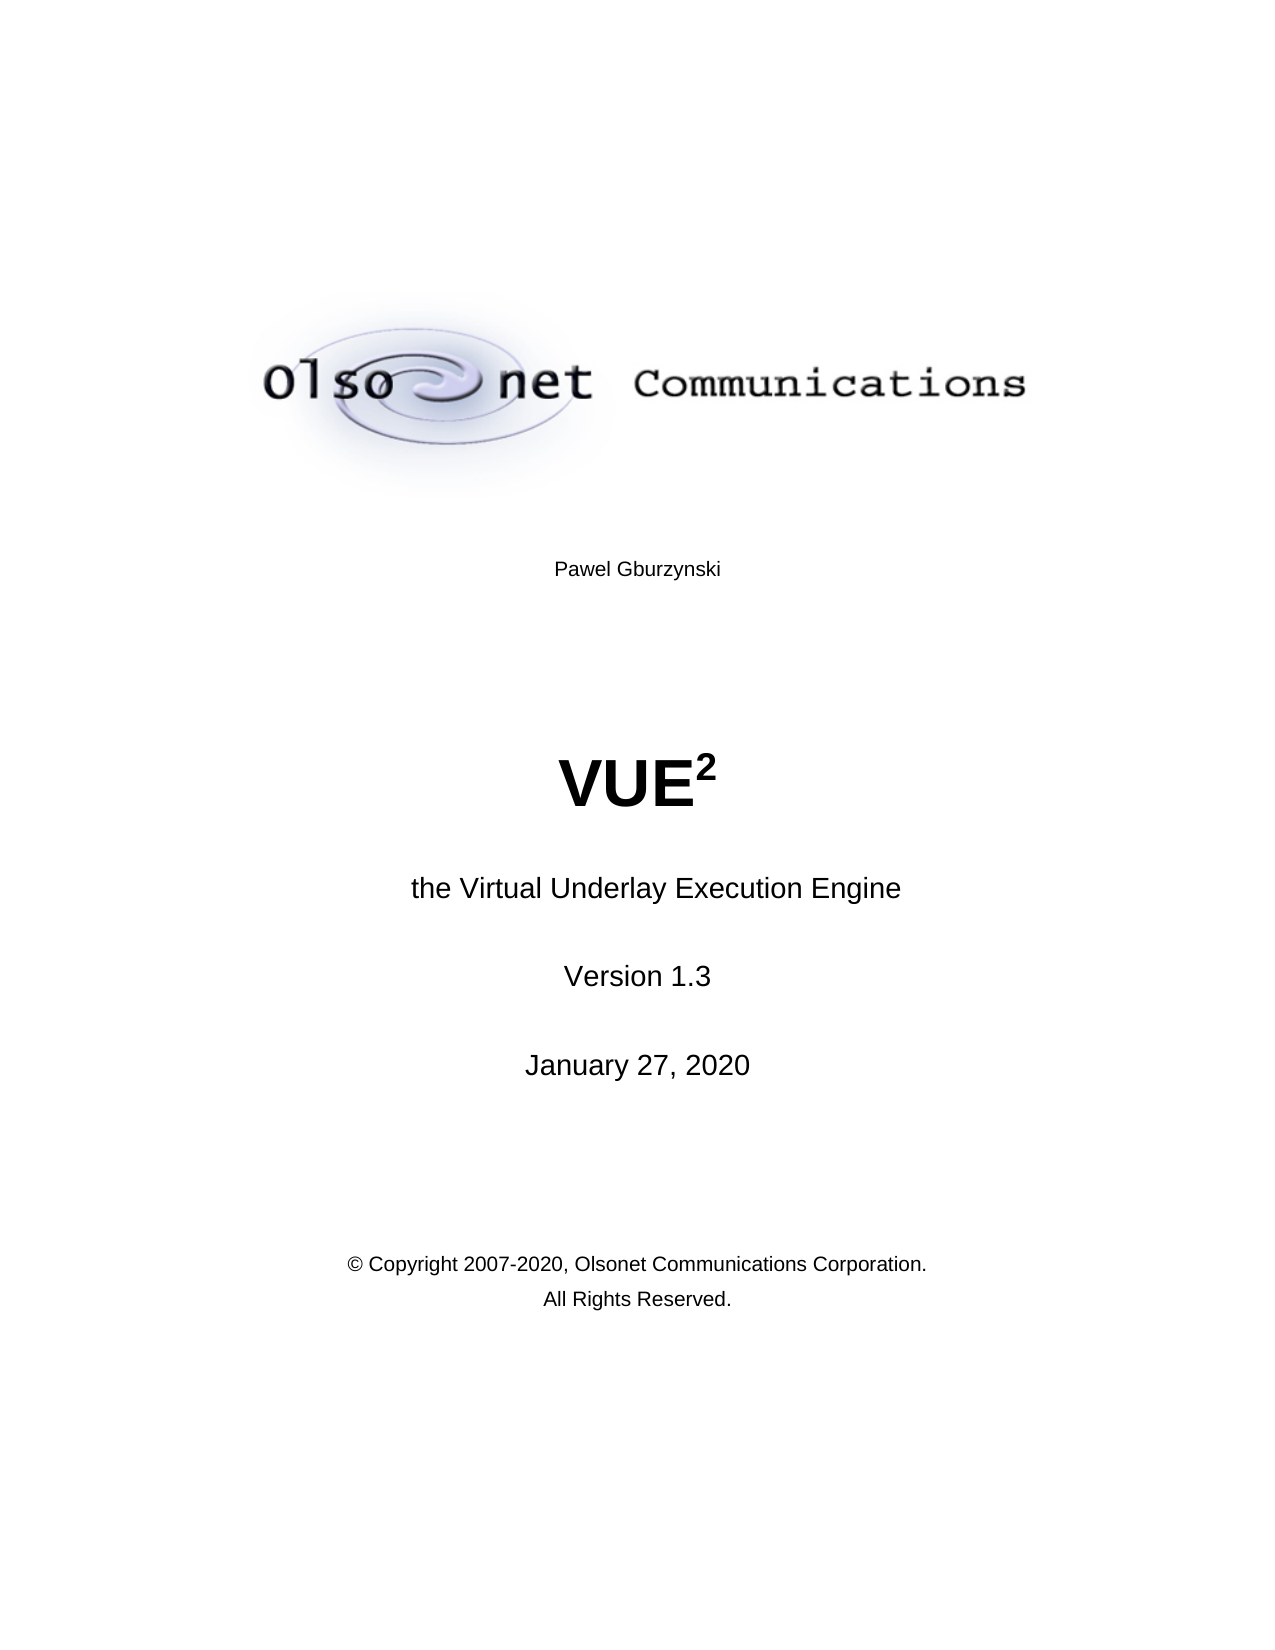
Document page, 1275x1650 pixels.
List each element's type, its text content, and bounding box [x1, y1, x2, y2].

text January 27, 2020 [210, 1049, 1065, 1082]
picture [241, 291, 1034, 498]
text All Rights Reserved. [210, 1287, 1065, 1311]
text VUE2 [210, 746, 1065, 820]
text Version 1.3 [210, 960, 1065, 993]
text the Virtual Underlay Execution Engine [247, 872, 1065, 904]
text © Copyright 2007-2020, Olsonet Communications Corporation. [210, 1252, 1065, 1276]
text Pawel Gburzynski [210, 557, 1065, 581]
